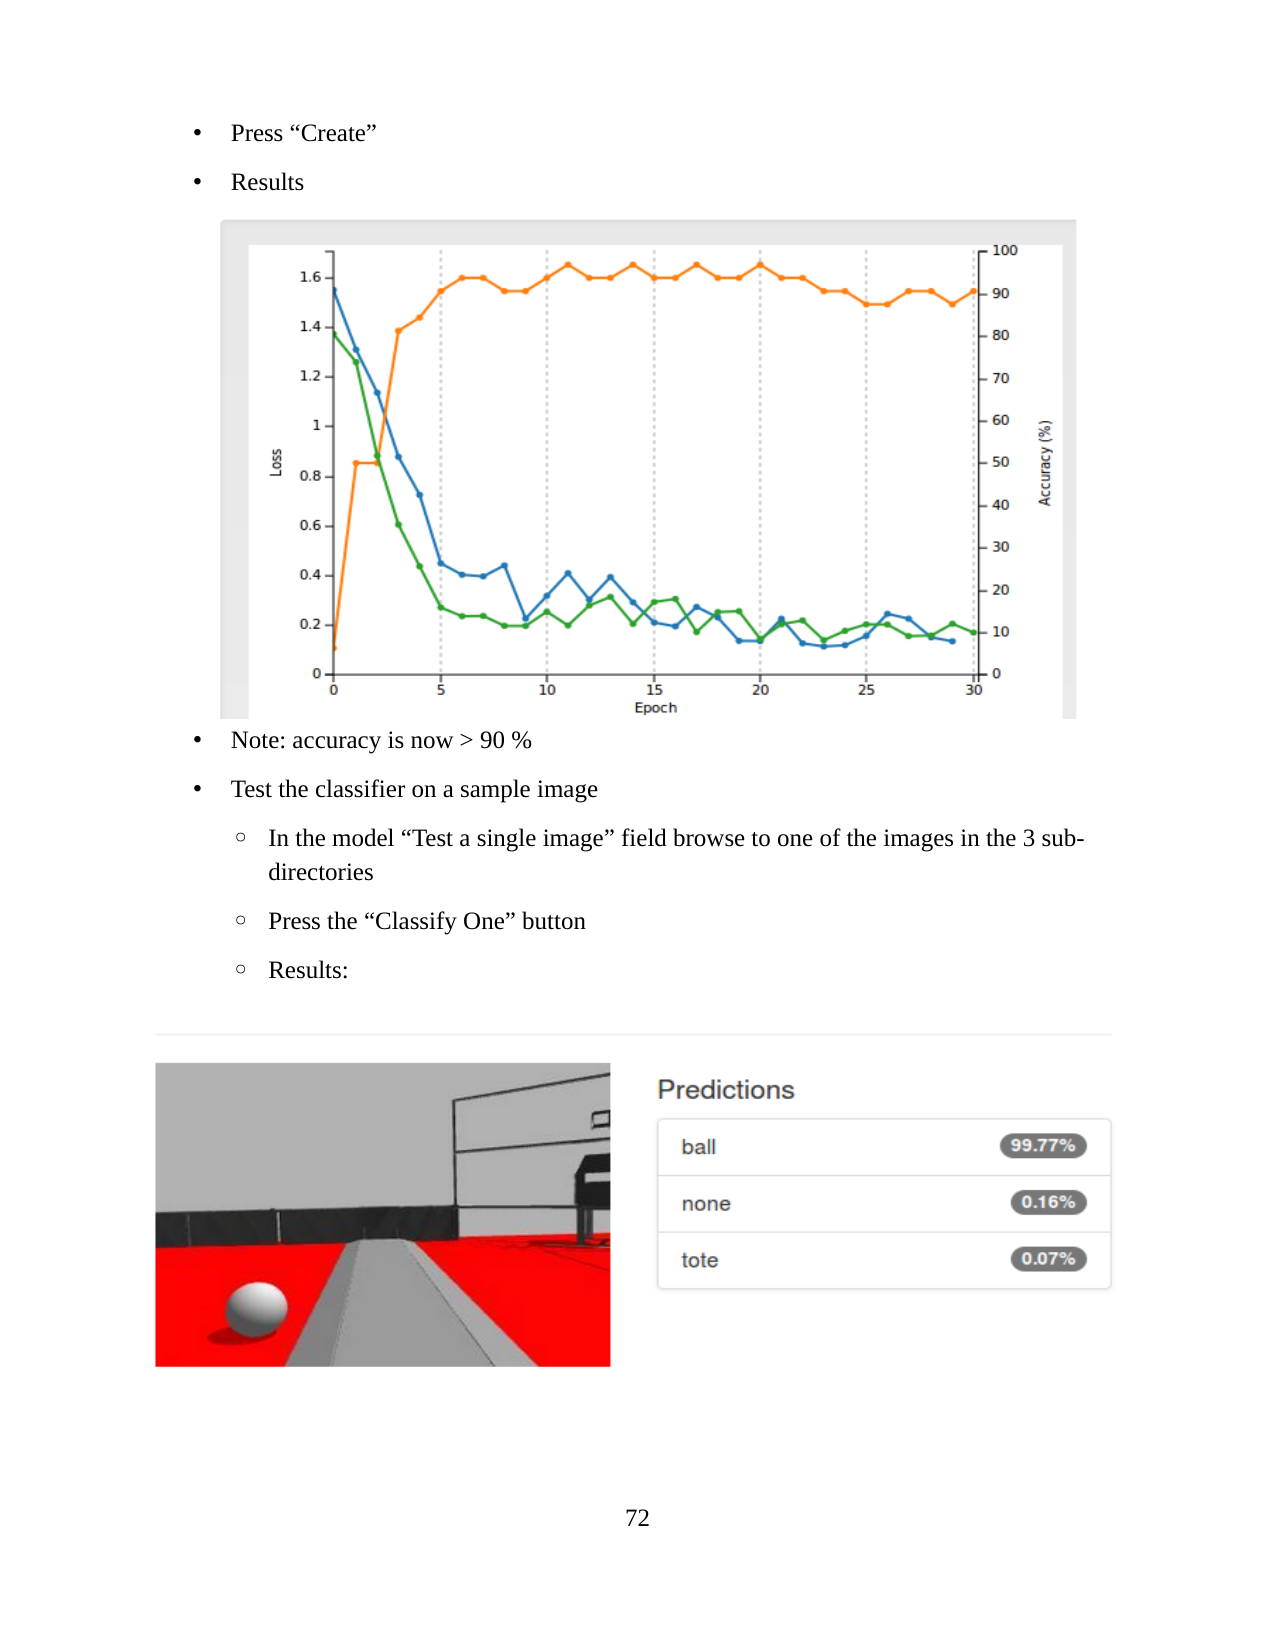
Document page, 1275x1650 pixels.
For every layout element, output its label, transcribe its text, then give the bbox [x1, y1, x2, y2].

list Results: [231, 955, 1157, 984]
list Press the “Classify One” button [231, 906, 1157, 935]
list Press “Create” [193, 118, 1157, 147]
picture [198, 216, 1077, 719]
list Test the classifier on a sample image [193, 774, 1157, 802]
picture [120, 1012, 1154, 1443]
list Note: accuracy is now > 90 % [193, 719, 1157, 753]
list Results [193, 167, 1157, 196]
list In the model “Test a single image” field browse to one of the images in the 3 sub-directories [231, 823, 1157, 886]
